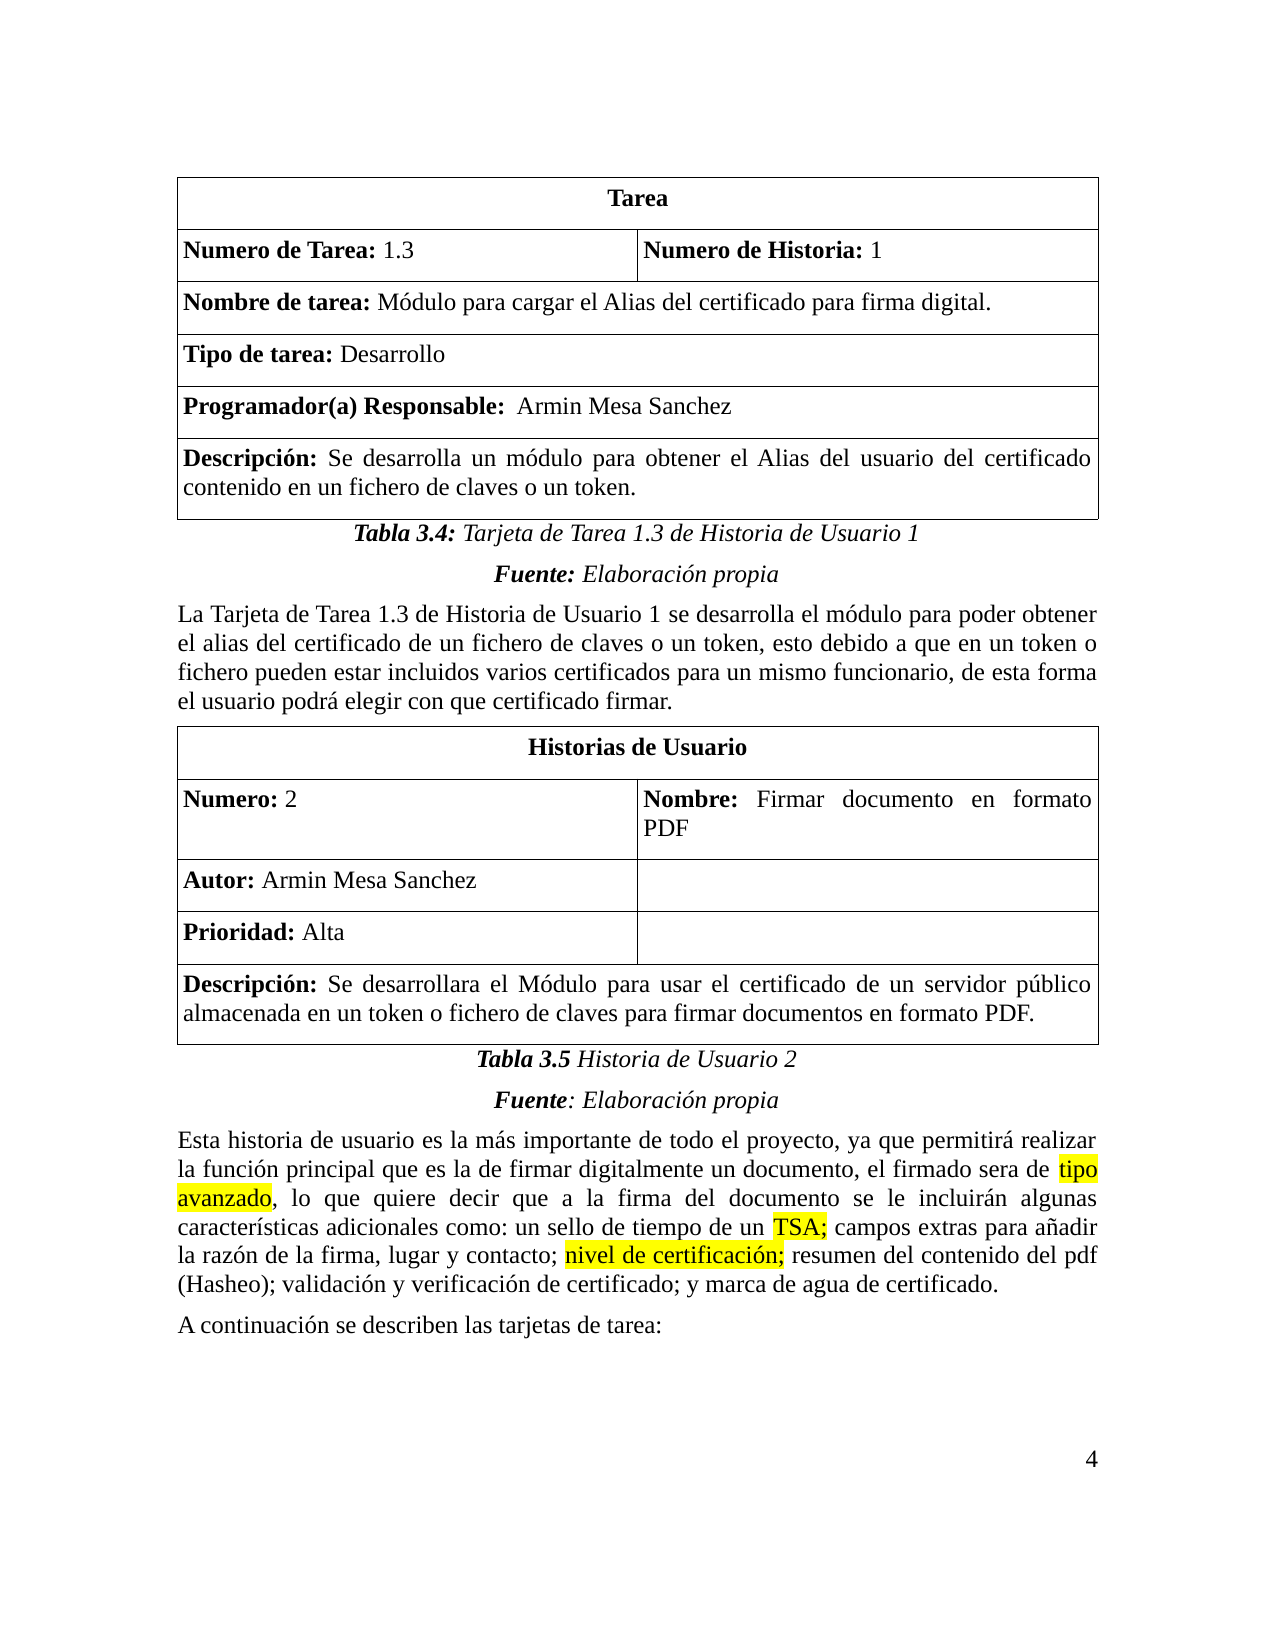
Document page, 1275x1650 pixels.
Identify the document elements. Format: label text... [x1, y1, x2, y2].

text Fuente: Elaboración propia [177, 559, 1098, 588]
table_cell Descripción: Se desarrolla un módulo para obtener el Alias del usuario del certificado contenido en un fichero de claves o un token. [178, 439, 1098, 518]
table_cell Tipo de tarea: Desarrollo [178, 335, 1098, 386]
table_cell Prioridad: Alta [178, 912, 637, 963]
table_cell Numero: 2 [178, 780, 637, 859]
table_cell [638, 860, 1098, 911]
table_cell Nombre: Firmar documento en formato PDF [638, 780, 1098, 859]
text Fuente: Elaboración propia [177, 1085, 1098, 1114]
text Tabla 3.5 Historia de Usuario 2 [177, 1045, 1098, 1073]
table_cell Numero de Tarea: 1.3 [178, 230, 637, 281]
text La Tarjeta de Tarea 1.3 de Historia de Usuario 1 se desarrolla el módulo para poder obtener el alias del certificado de un fichero de claves o un token, esto debido a que en un token o fichero pueden estar incluidos varios certificados para un mismo funcionario, de esta forma el usuario podrá elegir con que certificado firmar. [177, 599, 1098, 714]
text Esta historia de usuario es la más importante de todo el proyecto, ya que permitirá realizar la función principal que es la de firmar digitalmente un documento, el firmado sera de tipo avanzado, lo que quiere decir que a la firma del documento se le incluirán algunas características adicionales como: un sello de tiempo de un TSA; campos extras para añadir la razón de la firma, lugar y contacto; nivel de certificación; resumen del contenido del pdf (Hasheo); validación y verificación de certificado; y marca de agua de certificado. [177, 1125, 1098, 1298]
text A continuación se describen las tarjetas de tarea: [177, 1310, 1098, 1338]
table_cell Programador(a) Responsable: Armin Mesa Sanchez [178, 387, 1098, 438]
text Tabla 3.4: Tarjeta de Tarea 1.3 de Historia de Usuario 1 [177, 520, 1098, 547]
table_header Historias de Usuario [178, 727, 1098, 778]
table_cell Numero de Historia: 1 [638, 230, 1098, 281]
table_cell Autor: Armin Mesa Sanchez [178, 860, 637, 911]
table_cell Descripción: Se desarrollara el Módulo para usar el certificado de un servidor público almacenada en un token o fichero de claves para firmar documentos en formato PDF. [178, 965, 1098, 1044]
table_cell [638, 912, 1098, 963]
table_cell Nombre de tarea: Módulo para cargar el Alias del certificado para firma digital. [178, 282, 1098, 333]
table_header Tarea [178, 178, 1098, 229]
